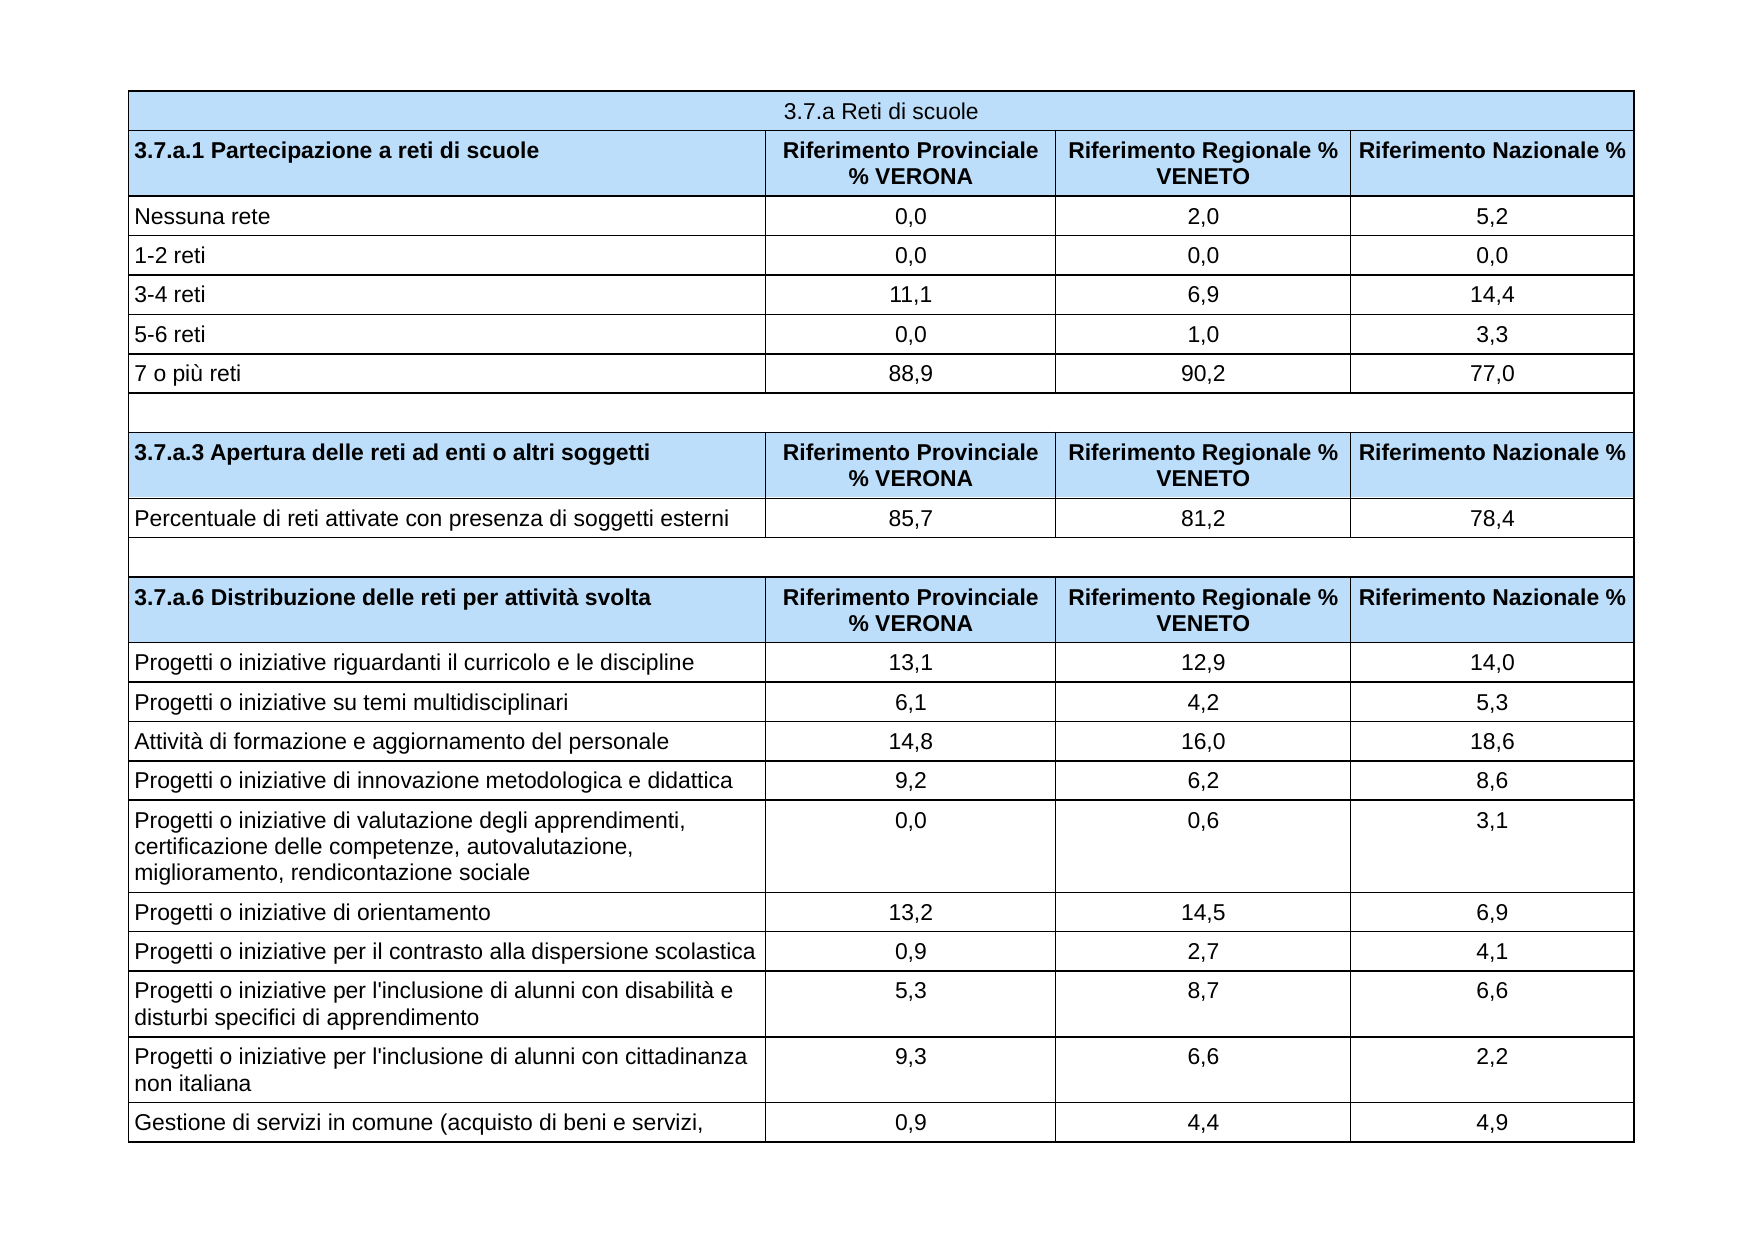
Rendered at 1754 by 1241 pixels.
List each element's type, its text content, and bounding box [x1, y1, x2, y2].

table_cell 3,1 [1351, 801, 1633, 891]
table_cell 81,2 [1056, 499, 1350, 537]
table_cell 9,2 [766, 762, 1055, 799]
table_cell Riferimento Regionale % VENETO [1056, 131, 1350, 195]
table_cell Riferimento Regionale % VENETO [1056, 578, 1350, 642]
table_cell Attività di formazione e aggiornamento del personale [129, 722, 765, 760]
table_cell 3.7.a.6 Distribuzione delle reti per attività svolta [129, 578, 765, 642]
table_cell 1,0 [1056, 315, 1350, 353]
table_cell 7 o più reti [129, 355, 765, 392]
table_cell 0,0 [1056, 236, 1350, 274]
table_cell 78,4 [1351, 499, 1633, 537]
table_cell 5,3 [766, 972, 1055, 1036]
table_cell 4,1 [1351, 932, 1633, 970]
table_cell 88,9 [766, 355, 1055, 392]
table_cell 3-4 reti [129, 276, 765, 313]
table_cell 2,7 [1056, 932, 1350, 970]
table_cell 3,3 [1351, 315, 1633, 353]
table_cell 11,1 [766, 276, 1055, 313]
table_cell 9,3 [766, 1038, 1055, 1102]
table_cell Gestione di servizi in comune (acquisto di beni e servizi, [129, 1103, 765, 1141]
table_cell Riferimento Nazionale % [1351, 131, 1633, 195]
table_cell 3.7.a.3 Apertura delle reti ad enti o altri soggetti [129, 433, 765, 497]
table_cell 6,6 [1056, 1038, 1350, 1102]
table_cell 0,0 [766, 236, 1055, 274]
table_cell Progetti o iniziative su temi multidisciplinari [129, 683, 765, 721]
table_cell 8,6 [1351, 762, 1633, 799]
table_cell 0,9 [766, 932, 1055, 970]
table_cell 4,9 [1351, 1103, 1633, 1141]
table_cell 4,4 [1056, 1103, 1350, 1141]
table_cell 13,1 [766, 643, 1055, 681]
table_cell 5,3 [1351, 683, 1633, 721]
table_cell 90,2 [1056, 355, 1350, 392]
table_cell 0,0 [1351, 236, 1633, 274]
table_cell Riferimento Provinciale % VERONA [766, 131, 1055, 195]
table_cell Percentuale di reti attivate con presenza di soggetti esterni [129, 499, 765, 537]
table_cell 2,2 [1351, 1038, 1633, 1102]
table_cell 6,6 [1351, 972, 1633, 1036]
table_cell Nessuna rete [129, 197, 765, 235]
table_cell Progetti o iniziative di innovazione metodologica e didattica [129, 762, 765, 799]
table_cell Riferimento Provinciale % VERONA [766, 433, 1055, 497]
table_cell 4,2 [1056, 683, 1350, 721]
table_cell 5-6 reti [129, 315, 765, 353]
table_cell 0,9 [766, 1103, 1055, 1141]
table_cell 6,2 [1056, 762, 1350, 799]
table_cell [129, 538, 1633, 576]
table_cell Progetti o iniziative per il contrasto alla dispersione scolastica [129, 932, 765, 970]
table_cell 1-2 reti [129, 236, 765, 274]
table_cell 12,9 [1056, 643, 1350, 681]
table_cell 77,0 [1351, 355, 1633, 392]
table_cell 14,8 [766, 722, 1055, 760]
table_cell 18,6 [1351, 722, 1633, 760]
table_cell Progetti o iniziative di orientamento [129, 893, 765, 931]
table_cell 6,9 [1056, 276, 1350, 313]
table_cell 0,0 [766, 197, 1055, 235]
table_cell 5,2 [1351, 197, 1633, 235]
table_cell Riferimento Regionale % VENETO [1056, 433, 1350, 497]
table_cell Progetti o iniziative per l'inclusione di alunni con cittadinanza non italiana [129, 1038, 765, 1102]
table_cell 6,1 [766, 683, 1055, 721]
table_cell Riferimento Nazionale % [1351, 578, 1633, 642]
table_cell 3.7.a.1 Partecipazione a reti di scuole [129, 131, 765, 195]
table_cell 0,6 [1056, 801, 1350, 891]
table_cell 14,4 [1351, 276, 1633, 313]
table_cell 14,0 [1351, 643, 1633, 681]
table_cell [129, 394, 1633, 432]
table_cell 16,0 [1056, 722, 1350, 760]
table_cell Progetti o iniziative di valutazione degli apprendimenti, certificazione delle competenze, autovalutazione, miglioramento, rendicontazione sociale [129, 801, 765, 891]
table_cell Riferimento Provinciale % VERONA [766, 578, 1055, 642]
table_cell 14,5 [1056, 893, 1350, 931]
table_cell Riferimento Nazionale % [1351, 433, 1633, 497]
table_cell Progetti o iniziative riguardanti il curricolo e le discipline [129, 643, 765, 681]
table_cell 13,2 [766, 893, 1055, 931]
table_cell 8,7 [1056, 972, 1350, 1036]
table_cell 3.7.a Reti di scuole [129, 92, 1633, 130]
table_cell Progetti o iniziative per l'inclusione di alunni con disabilità e disturbi specifici di apprendimento [129, 972, 765, 1036]
table_cell 85,7 [766, 499, 1055, 537]
table_cell 2,0 [1056, 197, 1350, 235]
table_cell 0,0 [766, 315, 1055, 353]
table_cell 0,0 [766, 801, 1055, 891]
table_cell 6,9 [1351, 893, 1633, 931]
